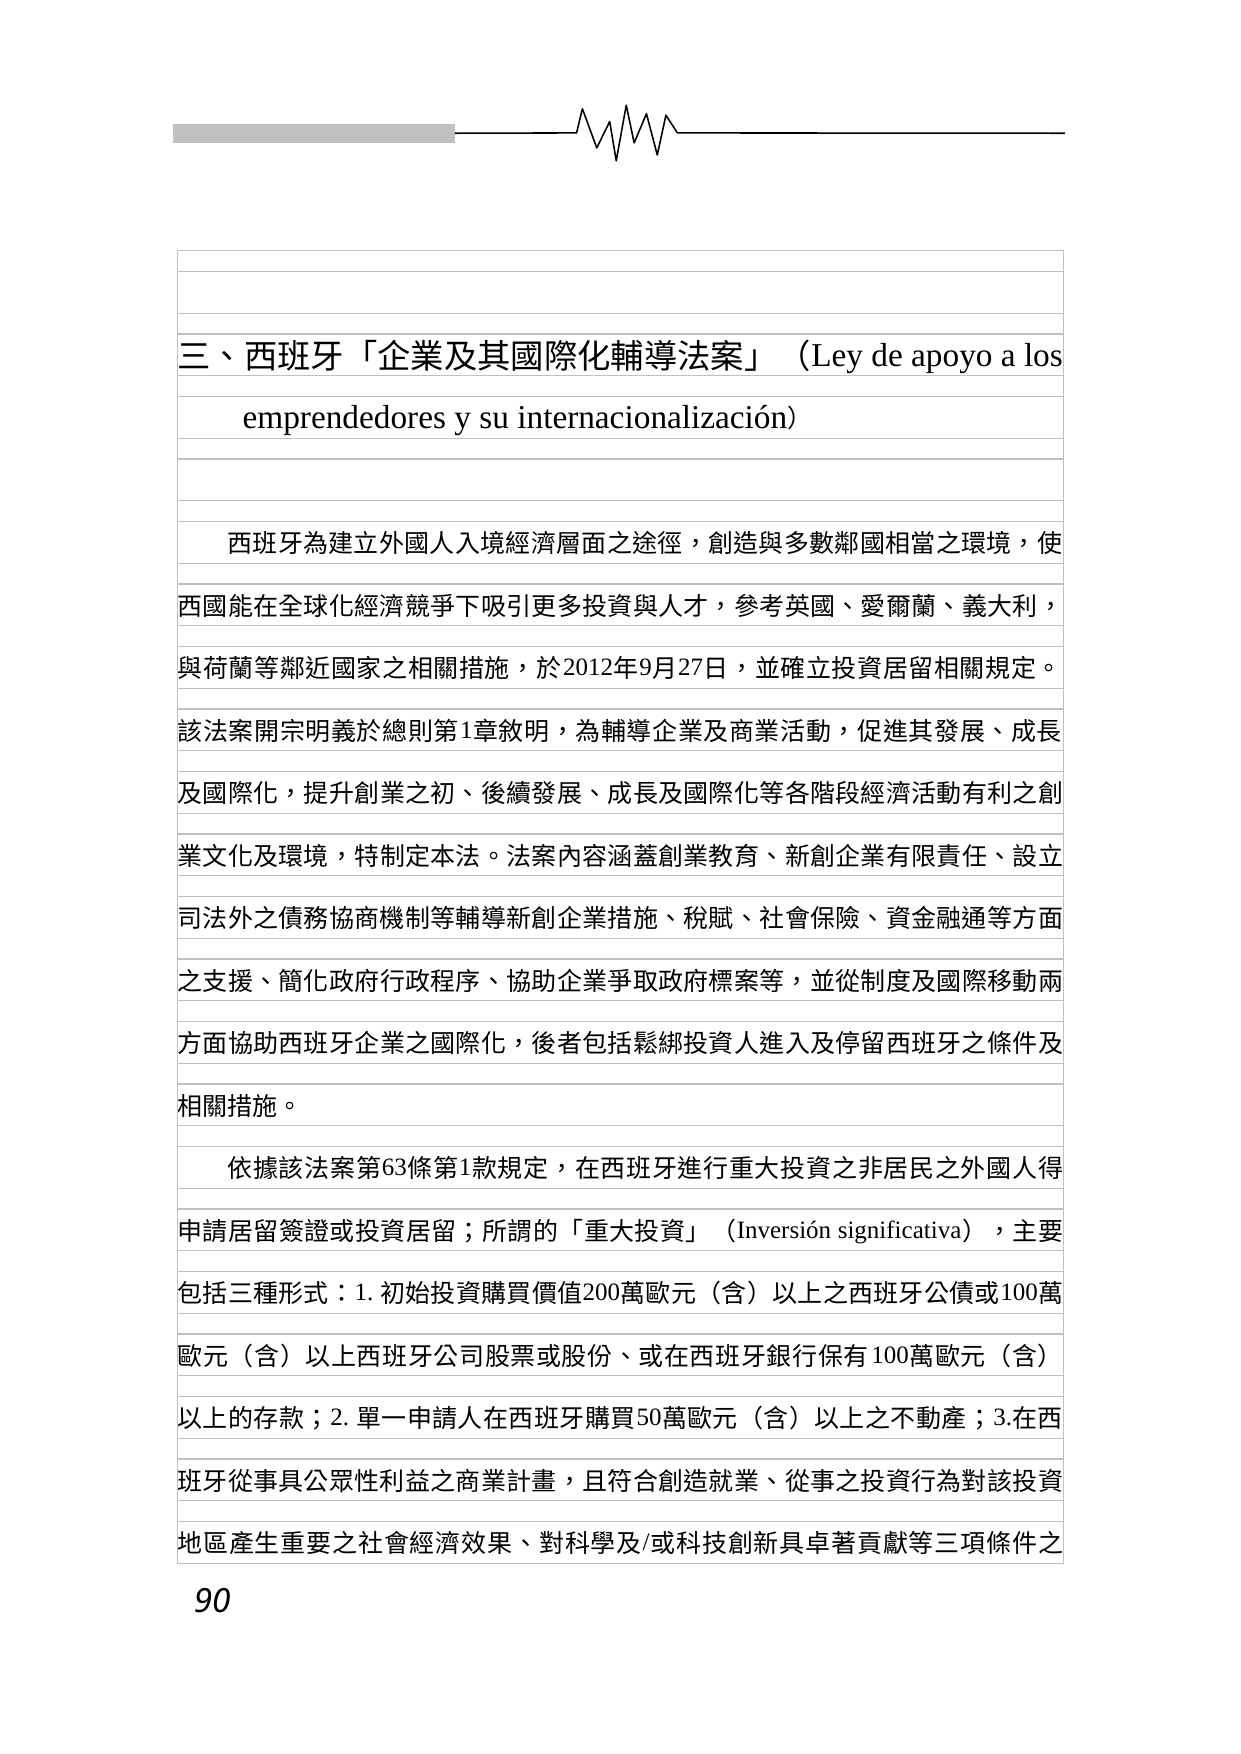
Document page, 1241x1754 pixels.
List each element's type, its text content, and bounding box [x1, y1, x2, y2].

text 司法外之債務協商機制等輔導新創企業措施、稅賦、社會保險、資金融通等方面 [178, 897, 1063, 938]
text 以上的存款；2. 單一申請人在西班牙購買50萬歐元（含）以上之不動產；3.在西 [178, 1397, 1063, 1438]
text 業文化及環境，特制定本法。法案內容涵蓋創業教育、新創企業有限責任、設立 [178, 835, 1063, 875]
text 地區產生重要之社會經濟效果、對科學及/或科技創新具卓著貢獻等三項條件之 [178, 1522, 1063, 1563]
text [178, 751, 1063, 771]
text 之支援、簡化政府行政程序、協助企業爭取政府標案等，並從制度及國際移動兩 [178, 960, 1063, 1000]
text 相關措施。 [178, 1085, 1063, 1125]
text 班牙從事具公眾性利益之商業計畫，且符合創造就業、從事之投資行為對該投資 [178, 1460, 1063, 1500]
text [178, 314, 1063, 333]
text 三、西班牙「企業及其國際化輔導法案」（Ley de apoyo a los [178, 335, 1063, 375]
text [178, 814, 1063, 833]
text [178, 1439, 1063, 1458]
text 方面協助西班牙企業之國際化，後者包括鬆綁投資人進入及停留西班牙之條件及 [178, 1022, 1063, 1063]
text 西國能在全球化經濟競爭下吸引更多投資與人才，參考英國、愛爾蘭、義大利， [178, 585, 1063, 625]
text [178, 376, 1063, 396]
text 歐元（含）以上西班牙公司股票或股份、或在西班牙銀行保有100萬歐元（含） [178, 1335, 1063, 1375]
text [178, 1189, 1063, 1208]
text [178, 689, 1063, 708]
text 包括三種形式：1. 初始投資購買價值200萬歐元（含）以上之西班牙公債或100萬 [178, 1272, 1063, 1313]
text [178, 1501, 1063, 1521]
text [178, 564, 1063, 583]
text 該法案開宗明義於總則第1章敘明，為輔導企業及商業活動，促進其發展、成長 [178, 710, 1063, 750]
text [178, 1314, 1063, 1333]
text 及國際化，提升創業之初、後續發展、成長及國際化等各階段經濟活動有利之創 [178, 772, 1063, 813]
text [178, 1064, 1063, 1083]
text [178, 1376, 1063, 1396]
text emprendedores y su internacionalización） [178, 397, 1063, 438]
text 依據該法案第63條第1款規定，在西班牙進行重大投資之非居民之外國人得 [178, 1147, 1063, 1188]
text [178, 939, 1063, 958]
text [178, 1126, 1063, 1146]
text [178, 626, 1063, 646]
text [178, 501, 1063, 521]
text 申請居留簽證或投資居留；所謂的「重大投資」（Inversión significativa），主要 [178, 1210, 1063, 1250]
text [178, 1001, 1063, 1021]
text [178, 1251, 1063, 1271]
text [178, 876, 1063, 896]
text 與荷蘭等鄰近國家之相關措施，於2012年9月27日，並確立投資居留相關規定。 [178, 647, 1063, 688]
text 西班牙為建立外國人入境經濟層面之途徑，創造與多數鄰國相當之環境，使 [178, 522, 1063, 563]
